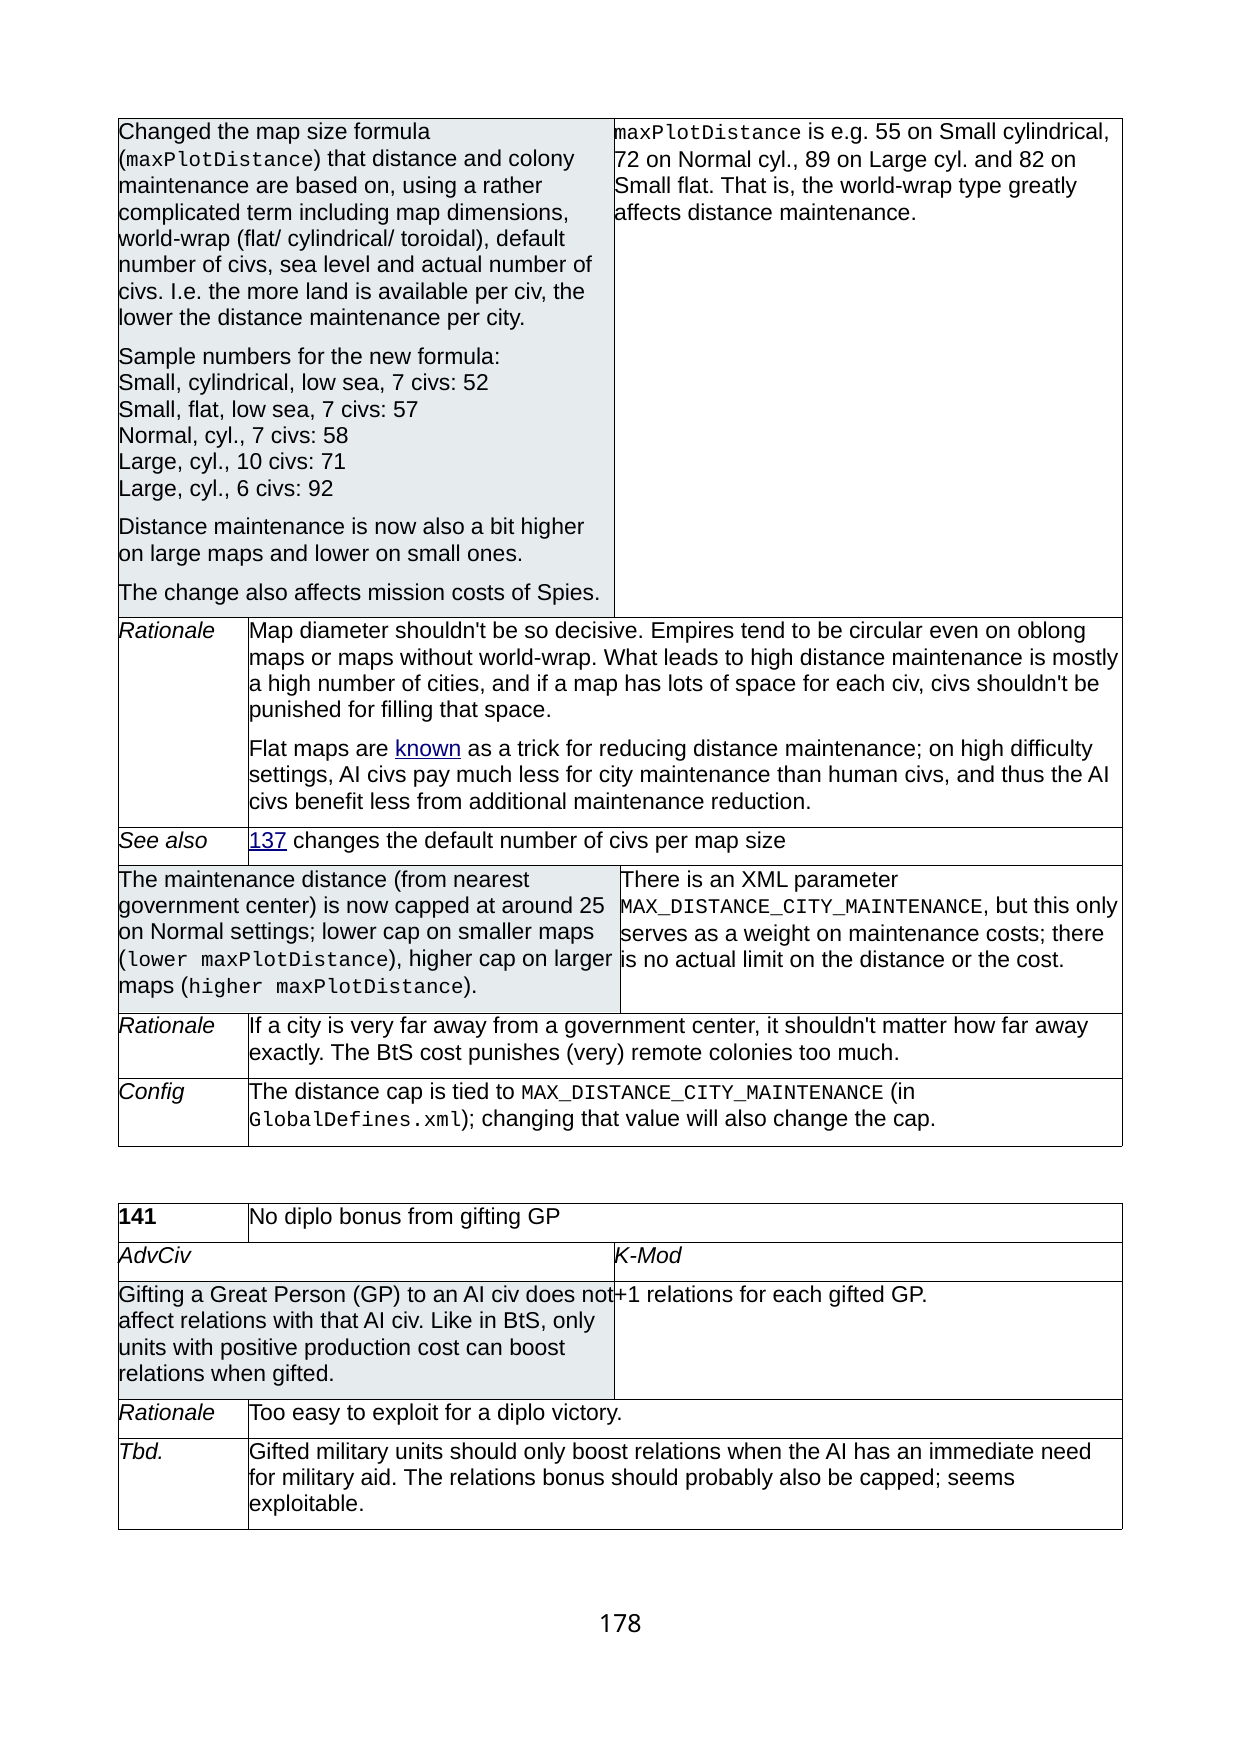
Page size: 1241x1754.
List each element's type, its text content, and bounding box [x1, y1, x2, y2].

table_cell 137 changes the default number of civs per map size [249, 828, 1122, 865]
table_cell K-Mod [615, 1243, 1122, 1281]
table_cell Too easy to exploit for a diplo victory. [249, 1400, 1122, 1438]
table_cell Rationale [119, 618, 248, 827]
table_cell Gifted military units should only boost relations when the AI has an immediate need for military aid. The relations bonus should probably also be capped; seems exploitable. [249, 1439, 1122, 1529]
table_cell Tbd. [119, 1439, 248, 1529]
table_cell maxPlotDistance is e.g. 55 on Small cylindrical, 72 on Normal cyl., 89 on Large cyl. and 82 on Small flat. That is, the world-wrap type greatly affects distance maintenance. [615, 119, 1122, 617]
table_cell +1 relations for each gifted GP. [615, 1282, 1122, 1399]
table_cell The distance cap is tied to MAX_DISTANCE_CITY_MAINTENANCE (in GlobalDefines.xml); changing that value will also change the cap. [249, 1079, 1122, 1146]
table_cell Changed the map size formula (maxPlotDistance) that distance and colony maintenance are based on, using a rather complicated term including map dimensions, world-wrap (flat/ cylindrical/ toroidal), default number of civs, sea level and actual number of civs. I.e. the more land is available per civ, the lower the distance maintenance per city. Sample numbers for the new formula: Small, cylindrical, low sea, 7 civs: 52 Small, flat, low sea, 7 civs: 57 Normal, cyl., 7 civs: 58 Large, cyl., 10 civs: 71 Large, cyl., 6 civs: 92 Distance maintenance is now also a bit higher on large maps and lower on small ones. The change also affects mission costs of Spies. [119, 119, 614, 617]
table_cell Gifting a Great Person (GP) to an AI civ does not affect relations with that AI civ. Like in BtS, only units with positive production cost can boost relations when gifted. [119, 1282, 614, 1399]
table_header No diplo bonus from gifting GP [249, 1204, 1122, 1242]
table_cell If a city is very far away from a government center, it shouldn't matter how far away exactly. The BtS cost punishes (very) remote colonies too much. [249, 1014, 1122, 1078]
table_cell See also [119, 828, 248, 865]
table_cell The maintenance distance (from nearest government center) is now capped at around 25 on Normal settings; lower cap on smaller maps (lower maxPlotDistance), higher cap on larger maps (higher maxPlotDistance). [119, 866, 620, 1012]
table_cell AdvCiv [119, 1243, 614, 1281]
table_header 141 [119, 1204, 248, 1242]
table_cell There is an XML parameter MAX_DISTANCE_CITY_MAINTENANCE, but this only serves as a weight on maintenance costs; there is no actual limit on the distance or the cost. [621, 866, 1122, 1012]
table_cell Rationale [119, 1014, 248, 1078]
table_cell Config [119, 1079, 248, 1146]
table_cell Rationale [119, 1400, 248, 1438]
table_cell Map diameter shouldn't be so decisive. Empires tend to be circular even on oblong maps or maps without world-wrap. What leads to high distance maintenance is mostly a high number of cities, and if a map has lots of space for each civ, civs shouldn't be punished for filling that space. Flat maps are known as a trick for reducing distance maintenance; on high difficulty settings, AI civs pay much less for city maintenance than human civs, and thus the AI civs benefit less from additional maintenance reduction. [249, 618, 1122, 827]
